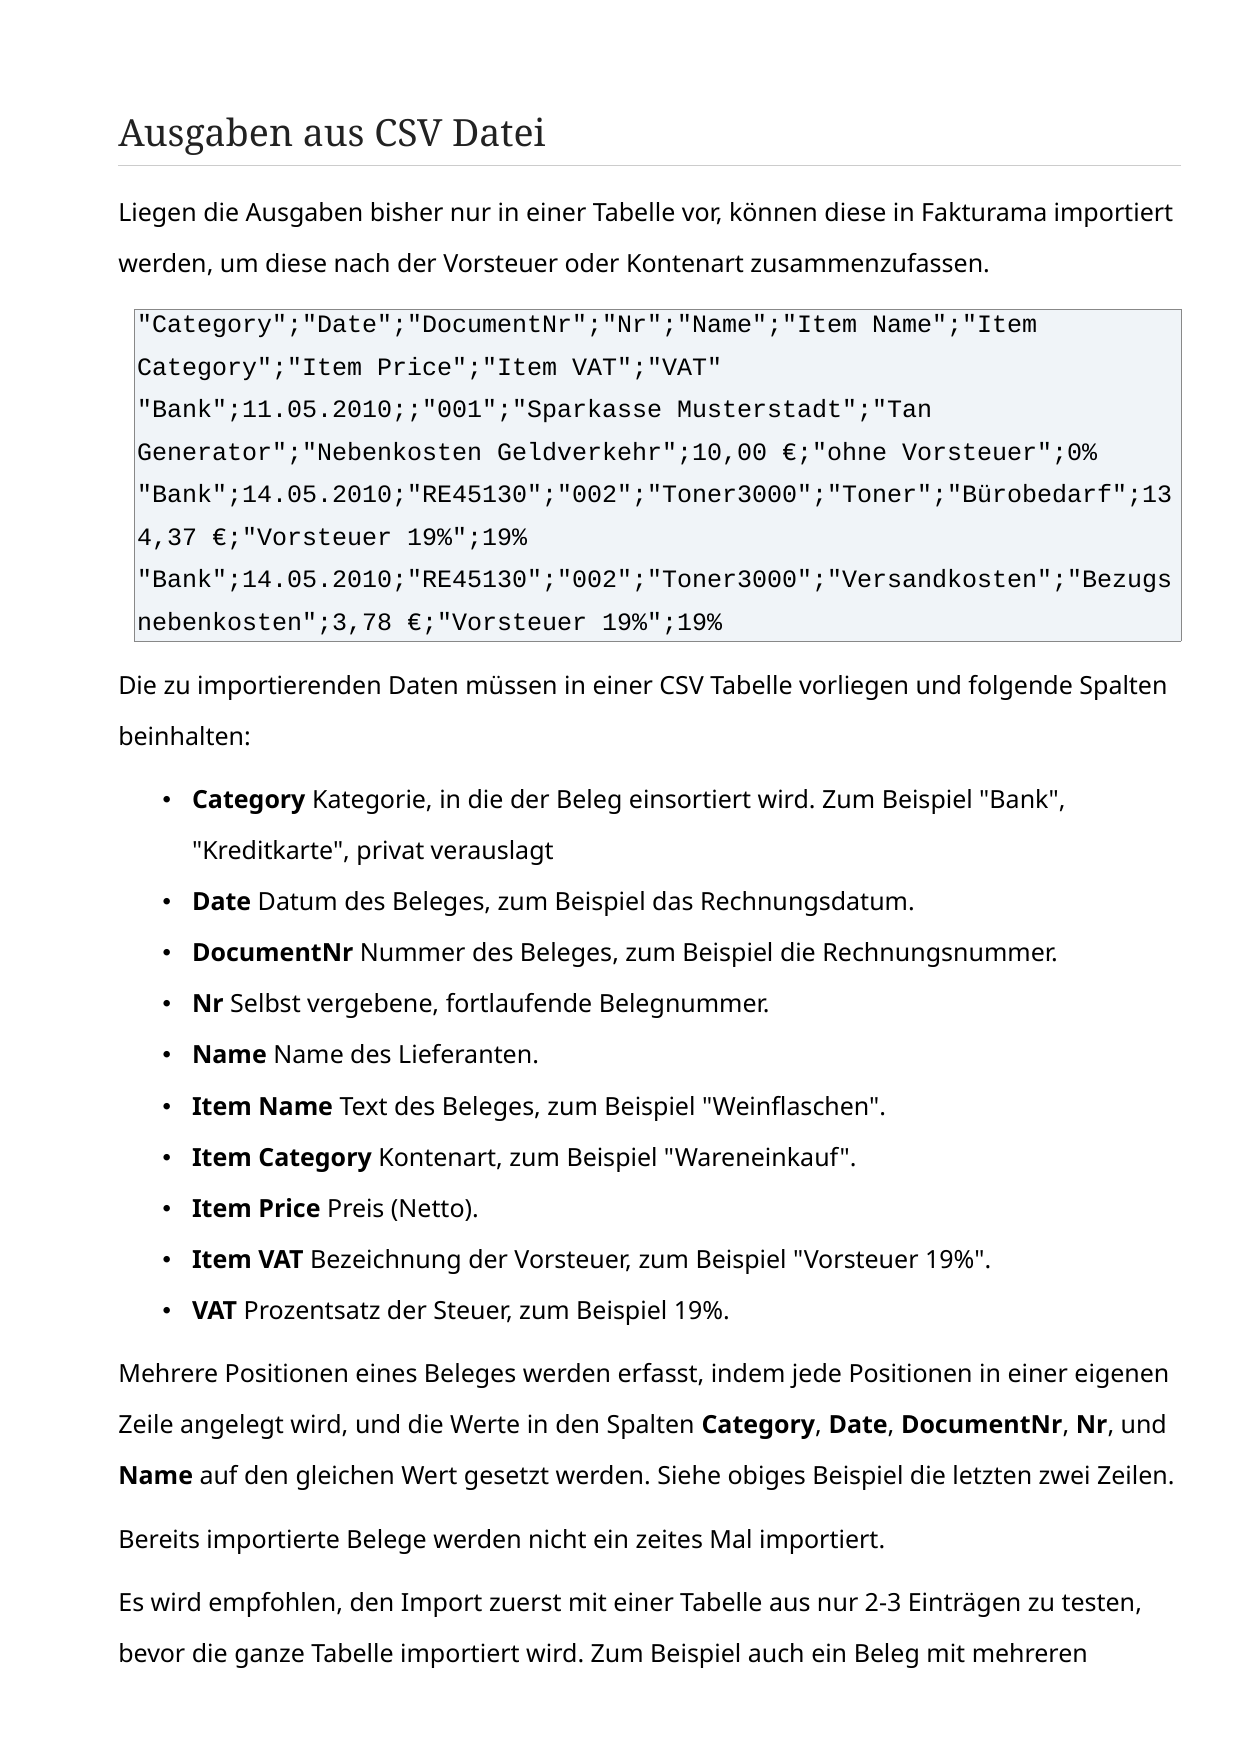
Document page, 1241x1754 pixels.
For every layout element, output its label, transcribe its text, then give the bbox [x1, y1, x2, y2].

list VAT Prozentsatz der Steuer, zum Beispiel 19%. [162, 1292, 1181, 1326]
text Bereits importierte Belege werden nicht ein zeites Mal importiert. [118, 1522, 1181, 1556]
text Mehrere Positionen eines Beleges werden erfasst, indem jede Positionen in einer eigenen Zeile angelegt wird, und die Werte in den Spalten Category, Date, DocumentNr, Nr, und Name auf den gleichen Wert gesetzt werden. Siehe obiges Beispiel die letzten zwei Zeilen. [118, 1356, 1181, 1492]
text "Category";"Date";"DocumentNr";"Nr";"Name";"Item Name";"Item Category";"Item Price";"Item VAT";"VAT" "Bank";11.05.2010;;"001";"Sparkasse Musterstadt";"Tan Generator";"Nebenkosten Geldverkehr";10,00 €;"ohne Vorsteuer";0% "Bank";14.05.2010;"RE45130";"002";"Toner3000";"Toner";"Bürobedarf";134,37 €;"Vorsteuer 19%";19% "Bank";14.05.2010;"RE45130";"002";"Toner3000";"Versandkosten";"Bezugsnebenkosten";3,78 €;"Vorsteuer 19%";19% [135, 310, 1181, 641]
list Nr Selbst vergebene, fortlaufende Belegnummer. [162, 986, 1181, 1020]
subtitle Ausgaben aus CSV Datei [118, 106, 1181, 165]
list Date Datum des Beleges, zum Beispiel das Rechnungsdatum. [162, 884, 1181, 918]
list Item VAT Bezeichnung der Vorsteuer, zum Beispiel "Vorsteuer 19%". [162, 1241, 1181, 1275]
list Item Name Text des Beleges, zum Beispiel "Weinflaschen". [162, 1088, 1181, 1122]
text Die zu importierenden Daten müssen in einer CSV Tabelle vorliegen und folgende Spalten beinhalten: [118, 667, 1181, 752]
text Liegen die Ausgaben bisher nur in einer Tabelle vor, können diese in Fakturama importiert werden, um diese nach der Vorsteuer oder Kontenart zusammenzufassen. [118, 194, 1181, 279]
list Item Price Preis (Netto). [162, 1190, 1181, 1224]
list Name Name des Lieferanten. [162, 1037, 1181, 1071]
list Item Category Kontenart, zum Beispiel "Wareneinkauf". [162, 1139, 1181, 1173]
text Es wird empfohlen, den Import zuerst mit einer Tabelle aus nur 2-3 Einträgen zu testen, bevor die ganze Tabelle importiert wird. Zum Beispiel auch ein Beleg mit mehreren [118, 1585, 1181, 1670]
list DocumentNr Nummer des Beleges, zum Beispiel die Rechnungsnummer. [162, 935, 1181, 969]
list Category Kategorie, in die der Beleg einsortiert wird. Zum Beispiel "Bank", "Kreditkarte", privat verauslagt [162, 782, 1181, 867]
